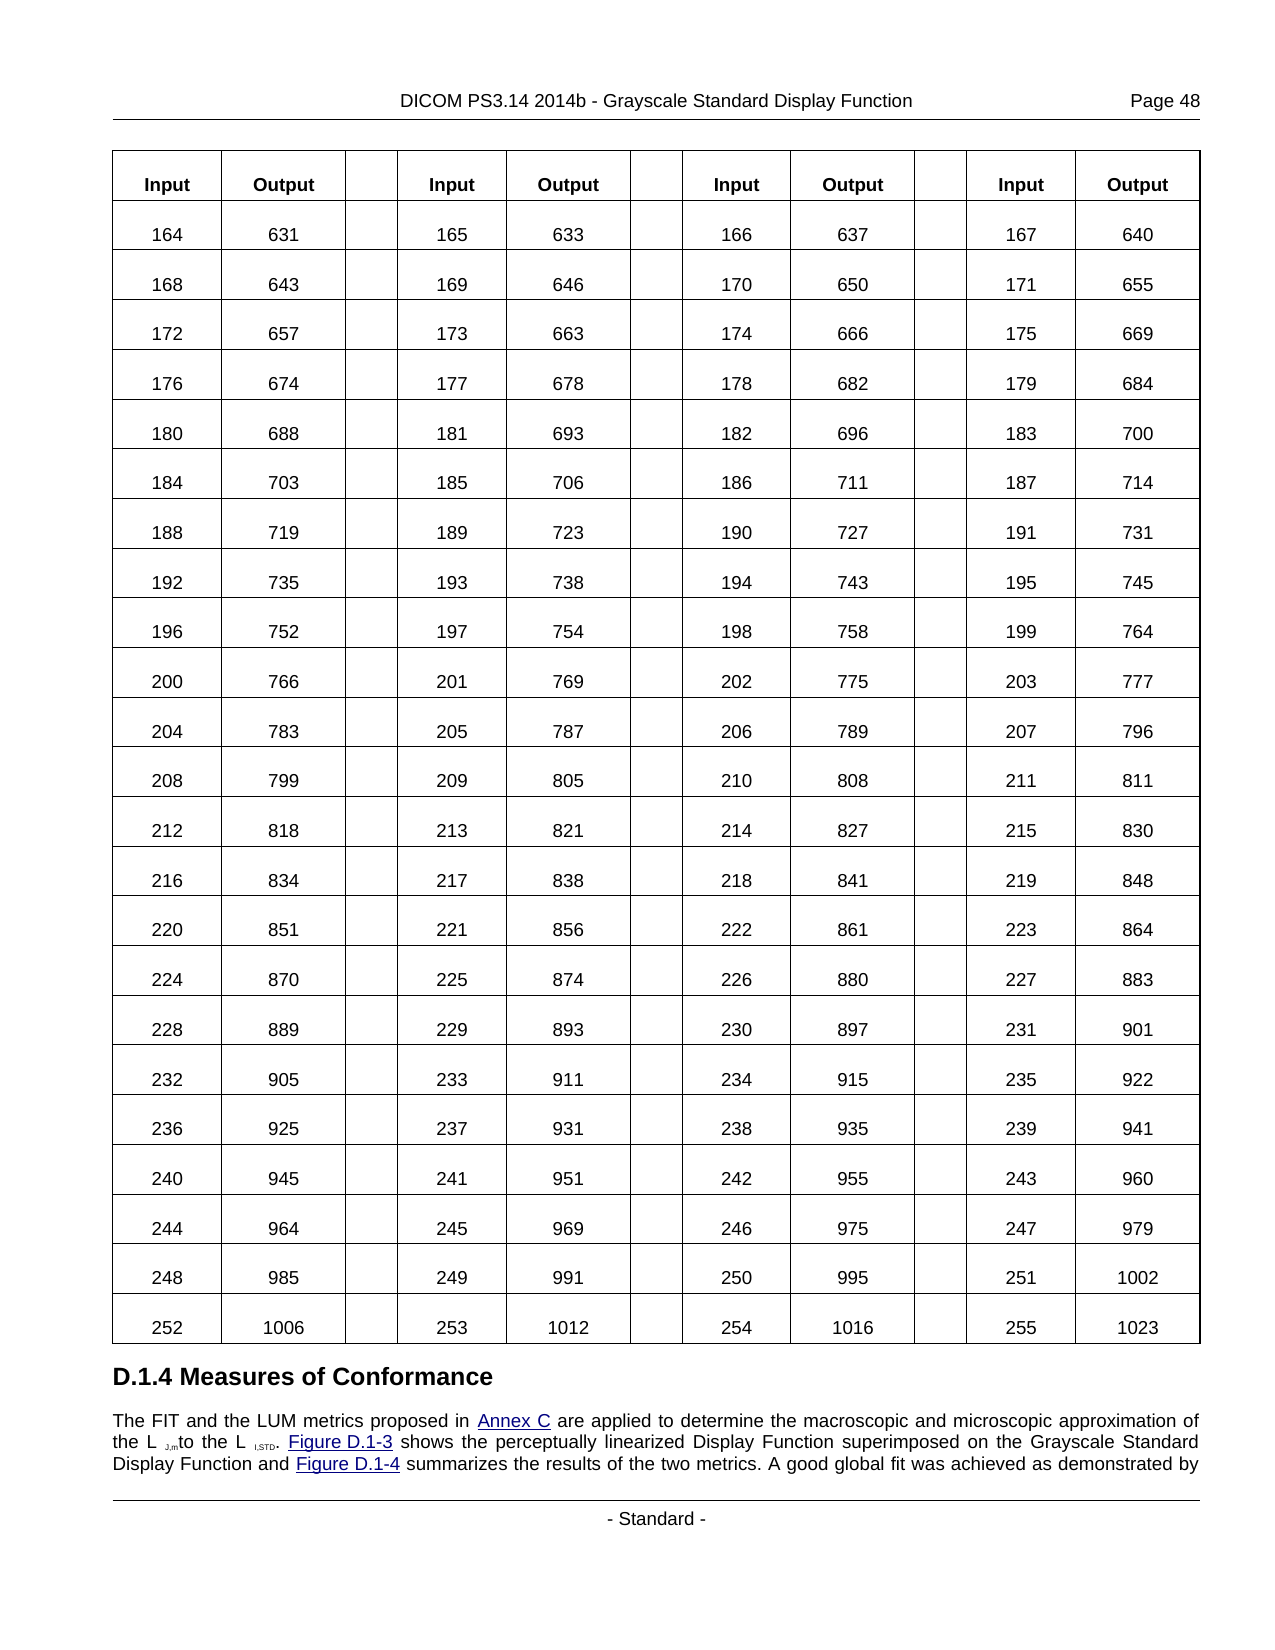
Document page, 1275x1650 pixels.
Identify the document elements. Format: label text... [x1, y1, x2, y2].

table_cell [346, 250, 397, 299]
table_cell [631, 1294, 682, 1342]
table_cell [915, 698, 966, 746]
table_header Output [507, 151, 630, 200]
table_cell 864 [1076, 896, 1199, 945]
table_cell 196 [113, 598, 221, 647]
table_cell [915, 1045, 966, 1094]
table_cell 165 [398, 201, 506, 249]
table_cell 731 [1076, 499, 1199, 547]
table_header [631, 151, 682, 200]
table_cell [346, 1195, 397, 1243]
table_cell [346, 996, 397, 1044]
table_cell [915, 350, 966, 398]
table_cell 674 [222, 350, 345, 398]
table_cell [346, 499, 397, 547]
table_cell [631, 996, 682, 1044]
table_cell [915, 549, 966, 597]
table_cell 975 [791, 1195, 914, 1243]
table_cell [915, 300, 966, 349]
table_cell 893 [507, 996, 630, 1044]
table_cell 995 [791, 1244, 914, 1293]
table_cell 201 [398, 648, 506, 697]
table_cell 851 [222, 896, 345, 945]
table_cell [915, 499, 966, 547]
table_cell 255 [967, 1294, 1075, 1342]
table_header Input [967, 151, 1075, 200]
table_cell 181 [398, 400, 506, 448]
table_cell [346, 946, 397, 995]
table_header Input [683, 151, 790, 200]
table_cell 848 [1076, 847, 1199, 895]
table_cell 883 [1076, 946, 1199, 995]
table_cell [346, 648, 397, 697]
table_cell [631, 1195, 682, 1243]
table_cell [346, 698, 397, 746]
table_cell 964 [222, 1195, 345, 1243]
table_cell 830 [1076, 797, 1199, 846]
table_cell [915, 1195, 966, 1243]
table_cell 922 [1076, 1045, 1199, 1094]
table_cell [631, 847, 682, 895]
table_cell 693 [507, 400, 630, 448]
table_cell 238 [683, 1095, 790, 1144]
table_cell [631, 1244, 682, 1293]
table_cell 173 [398, 300, 506, 349]
table_cell 241 [398, 1145, 506, 1193]
table_cell 703 [222, 449, 345, 498]
table_cell 249 [398, 1244, 506, 1293]
table_cell [346, 1045, 397, 1094]
table_header [346, 151, 397, 200]
table_cell 205 [398, 698, 506, 746]
table_cell 237 [398, 1095, 506, 1144]
table_cell 182 [683, 400, 790, 448]
table_cell [915, 1294, 966, 1342]
table_cell 631 [222, 201, 345, 249]
table_cell 951 [507, 1145, 630, 1193]
table_cell [631, 449, 682, 498]
table_header Input [113, 151, 221, 200]
table_cell 175 [967, 300, 1075, 349]
table_cell [631, 549, 682, 597]
table_cell 678 [507, 350, 630, 398]
table_cell 766 [222, 648, 345, 697]
table_cell 203 [967, 648, 1075, 697]
table_cell 646 [507, 250, 630, 299]
table_cell 212 [113, 797, 221, 846]
table_cell 227 [967, 946, 1075, 995]
table_cell 253 [398, 1294, 506, 1342]
table_cell 228 [113, 996, 221, 1044]
table_cell [915, 400, 966, 448]
table_cell 254 [683, 1294, 790, 1342]
table_cell 808 [791, 747, 914, 796]
table_cell 1002 [1076, 1244, 1199, 1293]
table_cell 179 [967, 350, 1075, 398]
table_cell 218 [683, 847, 790, 895]
table_cell 219 [967, 847, 1075, 895]
table_cell 769 [507, 648, 630, 697]
table_cell 185 [398, 449, 506, 498]
table_cell 805 [507, 747, 630, 796]
table_cell 195 [967, 549, 1075, 597]
table_cell 870 [222, 946, 345, 995]
table_cell 199 [967, 598, 1075, 647]
table_cell 714 [1076, 449, 1199, 498]
table_cell [631, 250, 682, 299]
table_cell 200 [113, 648, 221, 697]
table_cell [631, 896, 682, 945]
table_header Output [791, 151, 914, 200]
table_cell 208 [113, 747, 221, 796]
table_cell 960 [1076, 1145, 1199, 1193]
table_cell 979 [1076, 1195, 1199, 1243]
table_cell [915, 250, 966, 299]
table_cell 204 [113, 698, 221, 746]
table_cell 719 [222, 499, 345, 547]
table_cell [915, 1095, 966, 1144]
table_cell 229 [398, 996, 506, 1044]
table_cell 688 [222, 400, 345, 448]
table_cell 246 [683, 1195, 790, 1243]
table_cell 727 [791, 499, 914, 547]
table_cell [631, 350, 682, 398]
table_cell 1016 [791, 1294, 914, 1342]
table_cell 209 [398, 747, 506, 796]
table_cell 818 [222, 797, 345, 846]
table_cell [631, 797, 682, 846]
table_cell [631, 300, 682, 349]
table_cell 711 [791, 449, 914, 498]
table_cell 186 [683, 449, 790, 498]
table_cell 880 [791, 946, 914, 995]
table_cell [915, 598, 966, 647]
table_cell 915 [791, 1045, 914, 1094]
table_cell 233 [398, 1045, 506, 1094]
table_cell [631, 747, 682, 796]
table_cell 945 [222, 1145, 345, 1193]
table_cell [346, 747, 397, 796]
table_cell 251 [967, 1244, 1075, 1293]
table_cell 236 [113, 1095, 221, 1144]
table_cell 991 [507, 1244, 630, 1293]
table_cell 754 [507, 598, 630, 647]
table_cell [346, 1095, 397, 1144]
table_cell [631, 946, 682, 995]
table_cell [346, 1294, 397, 1342]
table_cell [631, 1095, 682, 1144]
table_cell 637 [791, 201, 914, 249]
table_cell 242 [683, 1145, 790, 1193]
table_cell 168 [113, 250, 221, 299]
table_cell 889 [222, 996, 345, 1044]
table_cell 245 [398, 1195, 506, 1243]
table_cell 170 [683, 250, 790, 299]
table_cell 969 [507, 1195, 630, 1243]
table_header Output [1076, 151, 1199, 200]
table_cell [915, 797, 966, 846]
table_cell [631, 201, 682, 249]
table_cell [915, 201, 966, 249]
table_cell 202 [683, 648, 790, 697]
table_cell 696 [791, 400, 914, 448]
table_cell 811 [1076, 747, 1199, 796]
table_cell [631, 499, 682, 547]
table_cell 198 [683, 598, 790, 647]
table_cell 796 [1076, 698, 1199, 746]
table_cell 1006 [222, 1294, 345, 1342]
table_cell 666 [791, 300, 914, 349]
table_cell [631, 648, 682, 697]
table_cell 955 [791, 1145, 914, 1193]
table_cell 213 [398, 797, 506, 846]
table_cell 192 [113, 549, 221, 597]
table_cell 225 [398, 946, 506, 995]
table_cell [346, 449, 397, 498]
table_cell [915, 747, 966, 796]
table_cell [346, 598, 397, 647]
table_cell 187 [967, 449, 1075, 498]
table_cell 901 [1076, 996, 1199, 1044]
table_cell [915, 896, 966, 945]
table_cell [346, 797, 397, 846]
table_cell [631, 1045, 682, 1094]
table_cell 252 [113, 1294, 221, 1342]
table_cell [915, 847, 966, 895]
table_cell 931 [507, 1095, 630, 1144]
table_cell 1012 [507, 1294, 630, 1342]
table_cell 684 [1076, 350, 1199, 398]
table_cell 935 [791, 1095, 914, 1144]
table_cell [631, 1145, 682, 1193]
table_cell 214 [683, 797, 790, 846]
table_cell [346, 1244, 397, 1293]
table_cell [346, 350, 397, 398]
table_cell 223 [967, 896, 1075, 945]
table_cell 723 [507, 499, 630, 547]
table_cell 197 [398, 598, 506, 647]
table_cell 217 [398, 847, 506, 895]
table_cell 745 [1076, 549, 1199, 597]
table_cell 799 [222, 747, 345, 796]
table_cell 164 [113, 201, 221, 249]
table_cell 234 [683, 1045, 790, 1094]
table_header Output [222, 151, 345, 200]
table_cell 180 [113, 400, 221, 448]
table_cell 985 [222, 1244, 345, 1293]
table_cell 911 [507, 1045, 630, 1094]
table_cell 874 [507, 946, 630, 995]
table_cell 230 [683, 996, 790, 1044]
table_cell 216 [113, 847, 221, 895]
table_cell [631, 698, 682, 746]
table_cell 775 [791, 648, 914, 697]
table_cell 250 [683, 1244, 790, 1293]
table_cell 821 [507, 797, 630, 846]
table_cell 752 [222, 598, 345, 647]
table_cell 178 [683, 350, 790, 398]
table_cell [346, 400, 397, 448]
table_cell 700 [1076, 400, 1199, 448]
table_cell [346, 847, 397, 895]
table_cell 834 [222, 847, 345, 895]
table_cell 224 [113, 946, 221, 995]
table_cell 177 [398, 350, 506, 398]
table_cell 211 [967, 747, 1075, 796]
table_cell 905 [222, 1045, 345, 1094]
table_cell [631, 598, 682, 647]
table_cell 191 [967, 499, 1075, 547]
table_cell 1023 [1076, 1294, 1199, 1342]
table_cell 247 [967, 1195, 1075, 1243]
table_cell [915, 449, 966, 498]
table_cell 663 [507, 300, 630, 349]
table_cell 244 [113, 1195, 221, 1243]
table_cell 633 [507, 201, 630, 249]
table_cell 232 [113, 1045, 221, 1094]
text The FIT and the LUM metrics proposed in Annex C are applied to determine the macroscopic and microscopic approximation of the L J,mto the L I,STD. Figure D.1-3 shows the perceptually linearized Display Function superimposed on the Grayscale Standard Display Function and Figure D.1-4 summarizes the results of the two metrics. A good global fit was achieved as demonstrated by [112, 1410, 1200, 1474]
table_cell [346, 1145, 397, 1193]
table_cell [915, 648, 966, 697]
table_cell 925 [222, 1095, 345, 1144]
table_cell 189 [398, 499, 506, 547]
table_cell 169 [398, 250, 506, 299]
table_cell 210 [683, 747, 790, 796]
table_cell 231 [967, 996, 1075, 1044]
table_cell [346, 300, 397, 349]
table_cell 827 [791, 797, 914, 846]
table_cell 188 [113, 499, 221, 547]
table_cell 706 [507, 449, 630, 498]
table_cell 221 [398, 896, 506, 945]
table_cell 239 [967, 1095, 1075, 1144]
table_cell [346, 896, 397, 945]
table_cell 838 [507, 847, 630, 895]
table_cell 643 [222, 250, 345, 299]
table_header Input [398, 151, 506, 200]
table_cell 787 [507, 698, 630, 746]
table_cell 777 [1076, 648, 1199, 697]
table_cell 243 [967, 1145, 1075, 1193]
table_cell 941 [1076, 1095, 1199, 1144]
table_cell [915, 946, 966, 995]
table_cell 743 [791, 549, 914, 597]
table_cell 783 [222, 698, 345, 746]
table_cell 194 [683, 549, 790, 597]
table_cell [631, 400, 682, 448]
table_cell 220 [113, 896, 221, 945]
table_cell 657 [222, 300, 345, 349]
text D.1.4 Measures of Conformance [112, 1362, 1200, 1391]
table_cell 682 [791, 350, 914, 398]
table_cell 856 [507, 896, 630, 945]
table_cell [915, 996, 966, 1044]
table_cell 193 [398, 549, 506, 597]
table_cell [346, 201, 397, 249]
table_cell 171 [967, 250, 1075, 299]
table_cell 222 [683, 896, 790, 945]
table_cell 248 [113, 1244, 221, 1293]
table_cell 861 [791, 896, 914, 945]
table_cell [346, 549, 397, 597]
table_cell 669 [1076, 300, 1199, 349]
table_cell 166 [683, 201, 790, 249]
table_cell 167 [967, 201, 1075, 249]
table_cell 172 [113, 300, 221, 349]
table_cell [915, 1145, 966, 1193]
table_cell 655 [1076, 250, 1199, 299]
table_cell 789 [791, 698, 914, 746]
table_cell 183 [967, 400, 1075, 448]
table_cell [915, 1244, 966, 1293]
table_cell 640 [1076, 201, 1199, 249]
table_header [915, 151, 966, 200]
table_cell 226 [683, 946, 790, 995]
table_cell 176 [113, 350, 221, 398]
table_cell 190 [683, 499, 790, 547]
table_cell 240 [113, 1145, 221, 1193]
table_cell 841 [791, 847, 914, 895]
table_cell 738 [507, 549, 630, 597]
table_cell 207 [967, 698, 1075, 746]
table_cell 897 [791, 996, 914, 1044]
table_cell 735 [222, 549, 345, 597]
table_cell 758 [791, 598, 914, 647]
table_cell 764 [1076, 598, 1199, 647]
table_cell 235 [967, 1045, 1075, 1094]
table_cell 174 [683, 300, 790, 349]
table_cell 215 [967, 797, 1075, 846]
table_cell 206 [683, 698, 790, 746]
table_cell 184 [113, 449, 221, 498]
table_cell 650 [791, 250, 914, 299]
